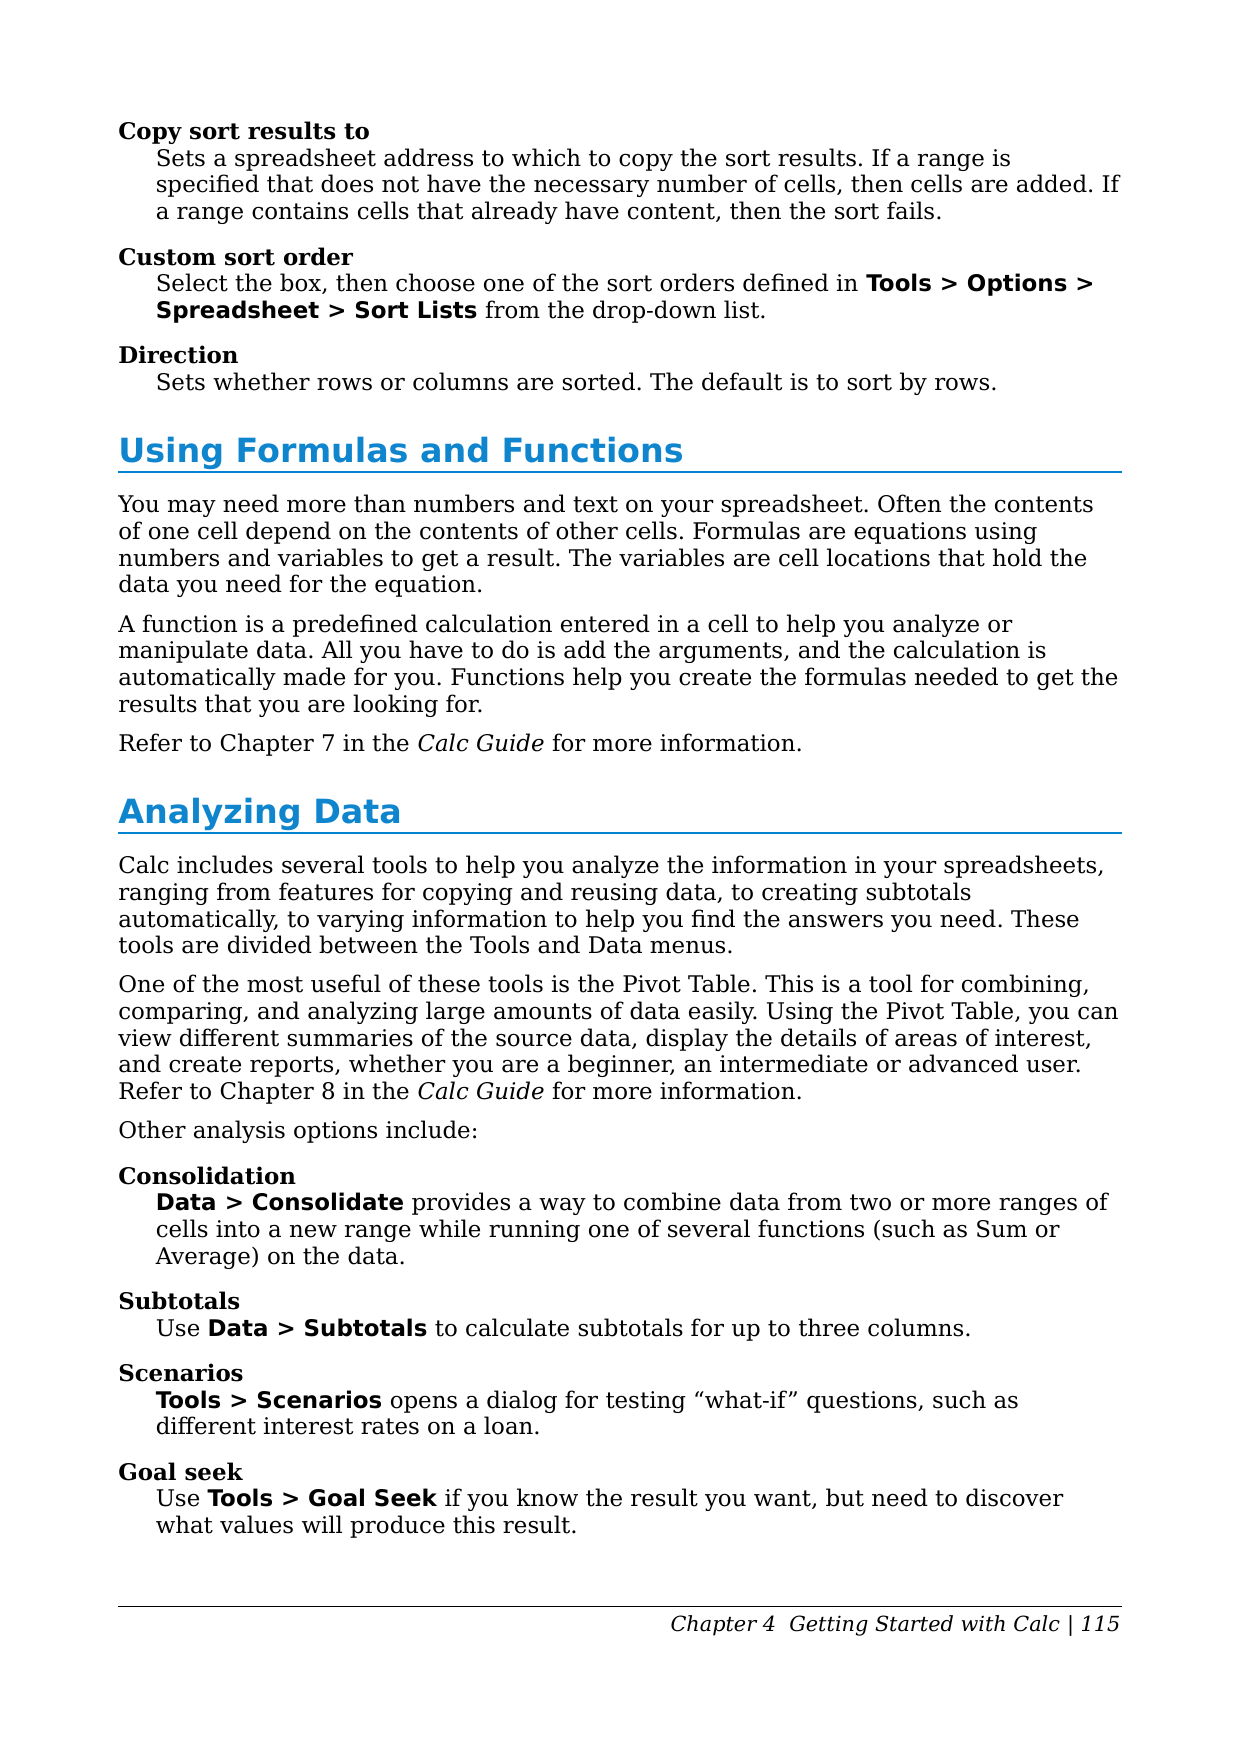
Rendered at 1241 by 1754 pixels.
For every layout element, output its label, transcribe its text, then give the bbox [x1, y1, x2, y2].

text Use Data > Subtotals to calculate subtotals for up to three columns. [156, 1315, 1122, 1341]
text One of the most useful of these tools is the Pivot Table. This is a tool for combining, comparing, and analyzing large amounts of data easily. Using the Pivot Table, you can view different summaries of the source data, display the details of areas of interest, and create reports, whether you are a beginner, an intermediate or advanced user. Refer to Chapter 8 in the Calc Guide for more information. [118, 972, 1122, 1105]
text Select the box, then choose one of the sort orders defined in Tools > Options > Spreadsheet > Sort Lists from the drop-down list. [156, 270, 1122, 324]
text Data > Consolidate provides a way to combine data from two or more ranges of cells into a new range while running one of several functions (such as Sum or Average) on the data. [156, 1189, 1122, 1269]
text Custom sort order [118, 243, 1122, 270]
text A function is a predefined calculation entered in a cell to help you analyze or manipulate data. All you have to do is add the arguments, and the calculation is automatically made for you. Functions help you create the formulas needed to get the results that you are looking for. [118, 611, 1122, 717]
text Copy sort results to [118, 118, 1122, 145]
text Other analysis options include: [118, 1117, 1122, 1144]
subtitle Analyzing Data [118, 793, 1122, 832]
text Use Tools > Goal Seek if you know the result you want, but need to discover what values will produce this result. [156, 1485, 1122, 1539]
text Scenarios [118, 1360, 1122, 1387]
text Calc includes several tools to help you analyze the information in your spreadsheets, ranging from features for copying and reusing data, to creating subtotals automatically, to varying information to help you find the answers you need. These tools are divided between the Tools and Data menus. [118, 852, 1122, 959]
text Consolidation [118, 1163, 1122, 1189]
text Goal seek [118, 1458, 1122, 1485]
subtitle Using Formulas and Functions [118, 432, 1122, 471]
text Sets whether rows or columns are sorted. The default is to sort by rows. [156, 369, 1122, 396]
text Subtotals [118, 1288, 1122, 1315]
text Tools > Scenarios opens a dialog for testing “what-if” questions, such as different interest rates on a loan. [156, 1387, 1122, 1440]
text Direction [118, 342, 1122, 369]
text You may need more than numbers and text on your spreadsheet. Often the contents of one cell depend on the contents of other cells. Formulas are equations using numbers and variables to get a result. The variables are cell locations that hold the data you need for the equation. [118, 492, 1122, 598]
text Refer to Chapter 7 in the Calc Guide for more information. [118, 730, 1122, 757]
text Sets a spreadsheet address to which to copy the sort results. If a range is specified that does not have the necessary number of cells, then cells are added. If a range contains cells that already have content, then the sort fails. [156, 145, 1122, 225]
